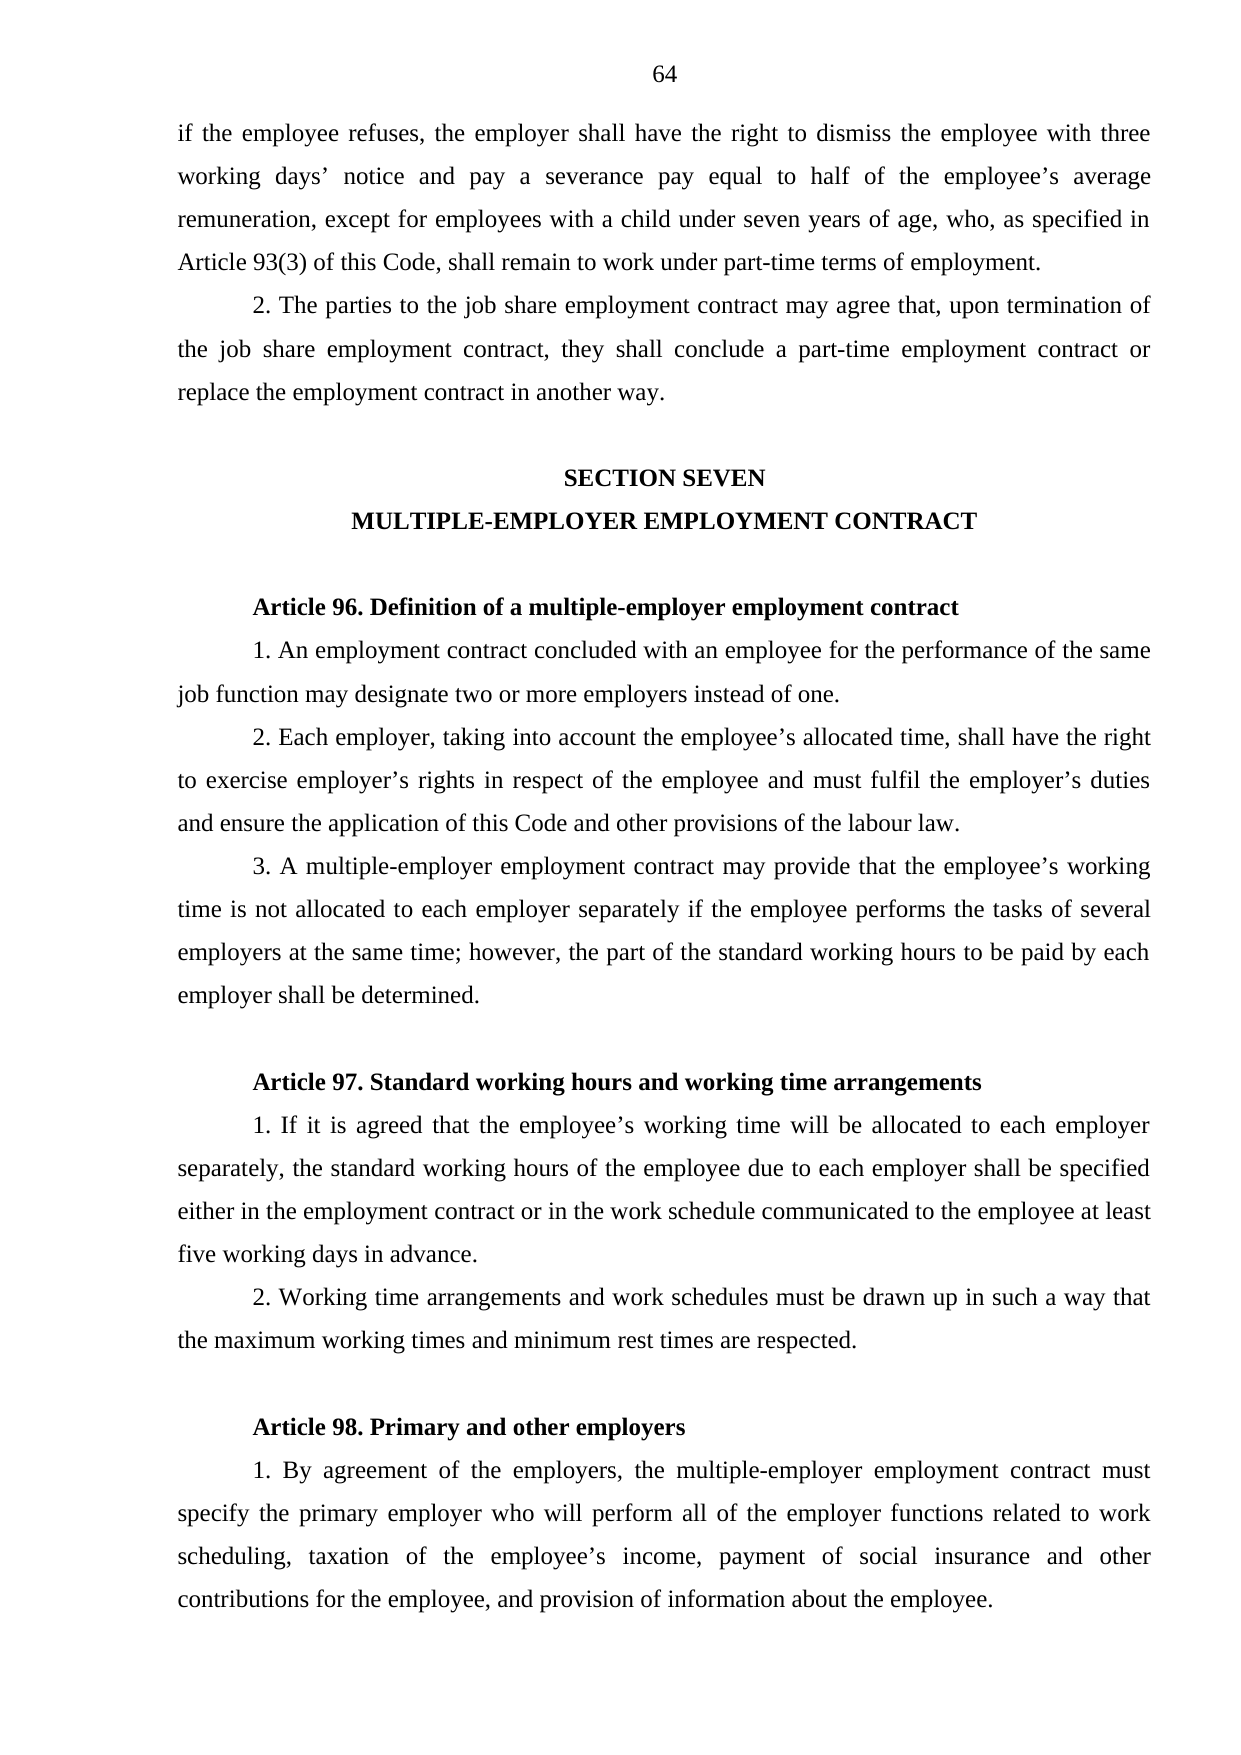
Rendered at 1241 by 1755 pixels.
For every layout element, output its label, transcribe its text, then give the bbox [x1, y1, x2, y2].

text if the employee refuses, the employer shall have the right to dismiss the employee with three working days’ notice and pay a severance pay equal to half of the employee’s average remuneration, except for employees with a child under seven years of age, who, as specified in Article 93(3) of this Code, shall remain to work under part-time terms of employment. [177, 118, 1152, 276]
text MULTIPLE-EMPLOYER EMPLOYMENT CONTRACT [177, 506, 1152, 535]
text SECTION SEVEN [177, 463, 1152, 492]
text Article 96. Definition of a multiple-employer employment contract [177, 592, 1152, 621]
text 2. Each employer, taking into account the employee’s allocated time, shall have the right to exercise employer’s rights in respect of the employee and must fulfil the employer’s duties and ensure the application of this Code and other provisions of the labour law. [177, 722, 1152, 837]
text 1. If it is agreed that the employee’s working time will be allocated to each employer separately, the standard working hours of the employee due to each employer shall be specified either in the employment contract or in the work schedule communicated to the employee at least five working days in advance. [177, 1110, 1152, 1268]
text 1. By agreement of the employers, the multiple-employer employment contract must specify the primary employer who will perform all of the employer functions related to work scheduling, taxation of the employee’s income, payment of social insurance and other contributions for the employee, and provision of information about the employee. [177, 1455, 1152, 1613]
text 3. A multiple-employer employment contract may provide that the employee’s working time is not allocated to each employer separately if the employee performs the tasks of several employers at the same time; however, the part of the standard working hours to be paid by each employer shall be determined. [177, 851, 1152, 1009]
text 1. An employment contract concluded with an employee for the performance of the same job function may designate two or more employers instead of one. [177, 636, 1152, 707]
text Article 97. Standard working hours and working time arrangements [177, 1067, 1152, 1096]
text 2. Working time arrangements and work schedules must be drawn up in such a way that the maximum working times and minimum rest times are respected. [177, 1282, 1152, 1354]
text 2. The parties to the job share employment contract may agree that, upon termination of the job share employment contract, they shall conclude a part-time employment contract or replace the employment contract in another way. [177, 291, 1152, 406]
text Article 98. Primary and other employers [177, 1412, 1152, 1441]
